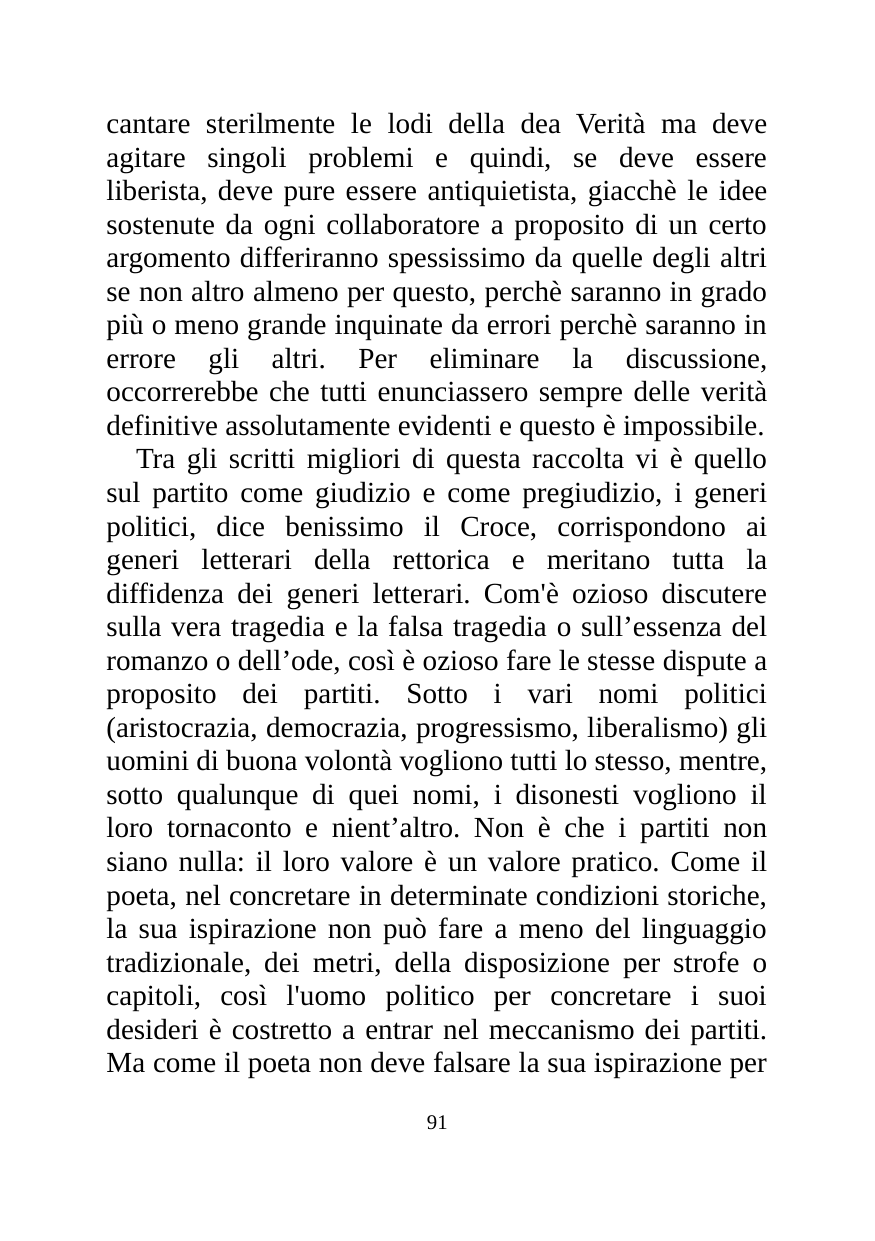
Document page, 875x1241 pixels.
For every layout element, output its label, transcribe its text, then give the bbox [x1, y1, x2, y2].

text cantare sterilmente le lodi della dea Verità ma deve agitare singoli problemi e quindi, se deve essere liberista, deve pure essere antiquietista, giacchè le idee sostenute da ogni collaboratore a proposito di un certo argomento differiranno spessissimo da quelle degli altri se non altro almeno per questo, perchè saranno in grado più o meno grande inquinate da errori perchè saranno in errore gli altri. Per eliminare la discussione, occorrerebbe che tutti enunciassero sempre delle verità definitive assolutamente evidenti e questo è impossibile. [106, 106, 768, 442]
text Tra gli scritti migliori di questa raccolta vi è quello sul partito come giudizio e come pregiudizio, i generi politici, dice benissimo il Croce, corrispondono ai generi letterari della rettorica e meritano tutta la diffidenza dei generi letterari. Com'è ozioso discutere sulla vera tragedia e la falsa tragedia o sull’essenza del romanzo o dell’ode, così è ozioso fare le stesse dispute a proposito dei partiti. Sotto i vari nomi politici (aristocrazia, democrazia, progressismo, liberalismo) gli uomini di buona volontà vogliono tutti lo stesso, mentre, sotto qualunque di quei nomi, i disonesti vogliono il loro tornaconto e nient’altro. Non è che i partiti non siano nulla: il loro valore è un valore pratico. Come il poeta, nel concretare in determinate condizioni storiche, la sua ispirazione non può fare a meno del linguaggio tradizionale, dei metri, della disposizione per strofe o capitoli, così l'uomo politico per concretare i suoi desideri è costretto a entrar nel meccanismo dei partiti. Ma come il poeta non deve falsare la sua ispirazione per [106, 442, 768, 1079]
